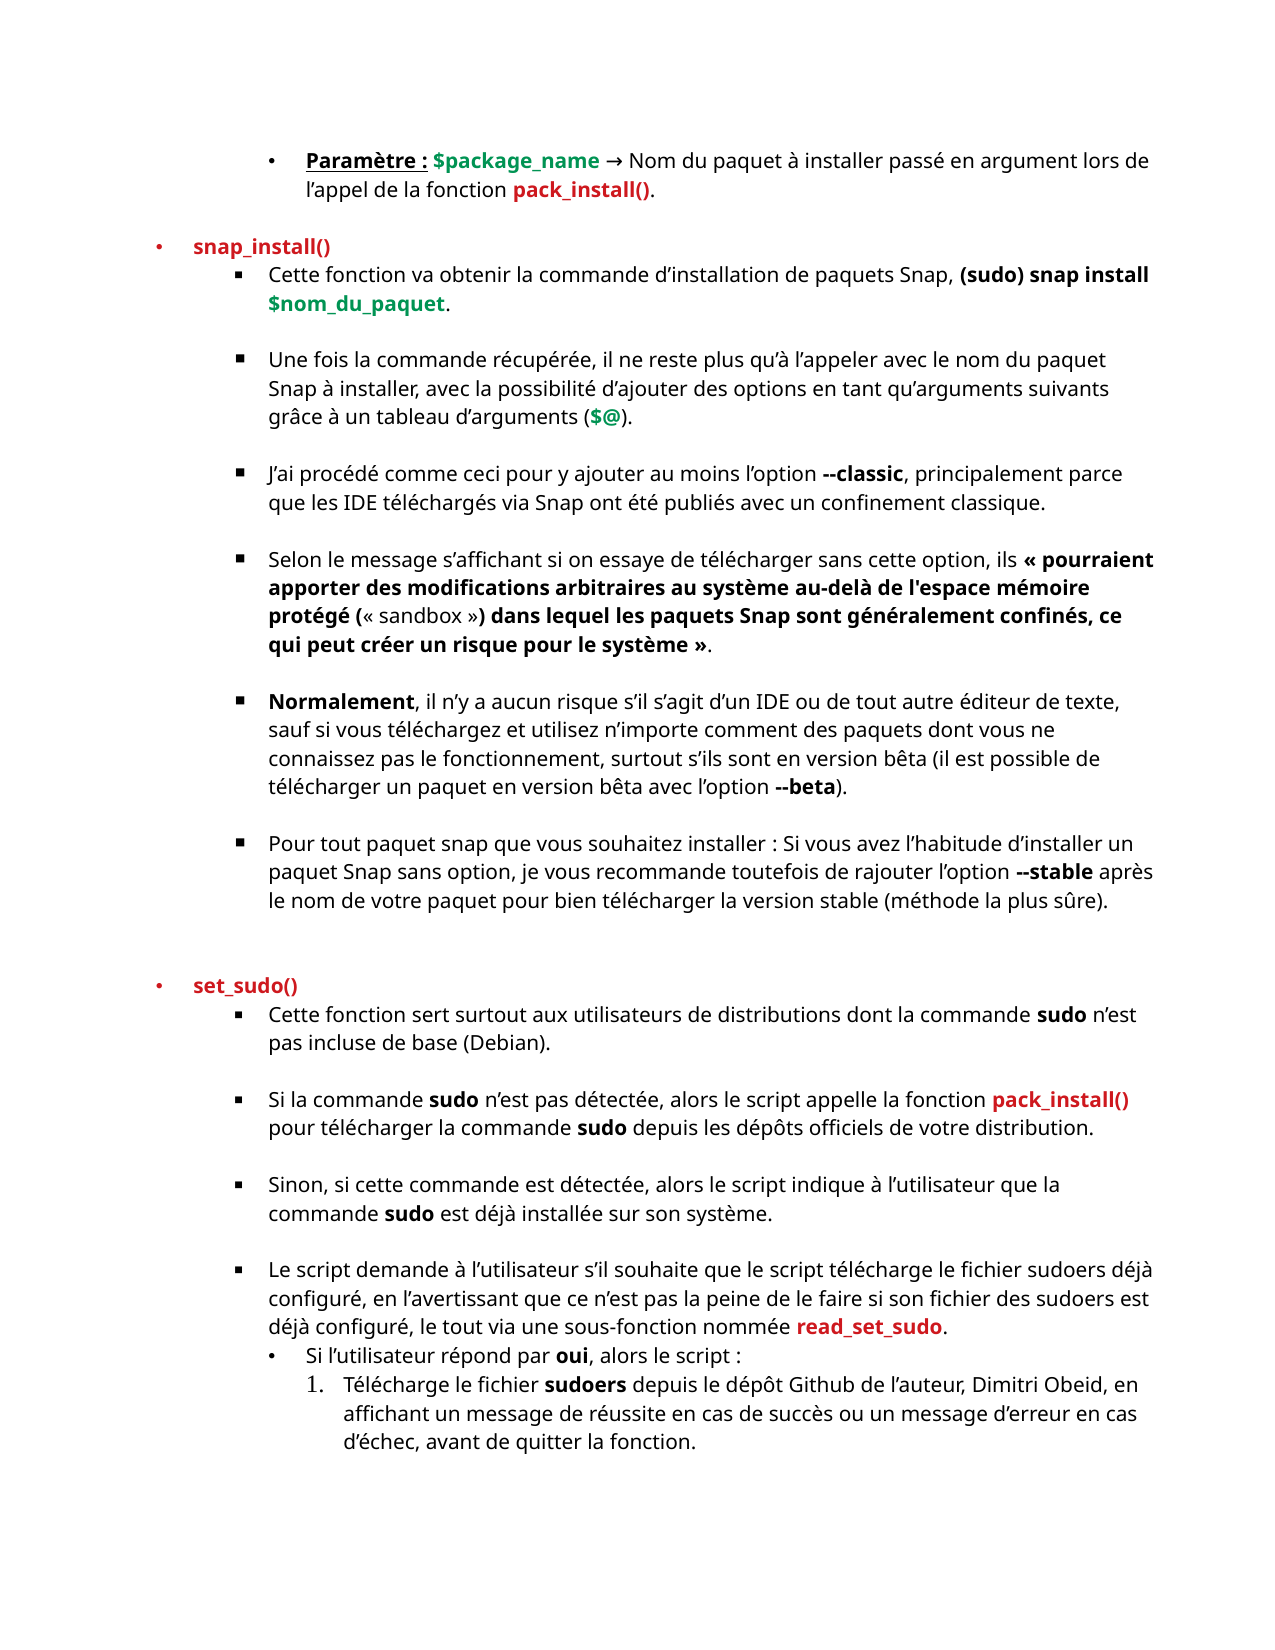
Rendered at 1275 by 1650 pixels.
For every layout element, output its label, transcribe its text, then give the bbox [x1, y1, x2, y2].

list Une fois la commande récupérée, il ne reste plus qu’à l’appeler avec le nom du paquet Snap à installer, avec la possibilité d’ajouter des options en tant qu’arguments suivants grâce à un tableau d’arguments ($@). [231, 346, 1157, 431]
list Paramètre : $package_name → Nom du paquet à installer passé en argument lors de l’appel de la fonction pack_install(). [268, 147, 1157, 203]
list snap_install() [156, 232, 1157, 260]
list J’ai procédé comme ceci pour y ajouter au moins l’option --classic, principalement parce que les IDE téléchargés via Snap ont été publiés avec un confinement classique. [231, 459, 1157, 516]
list Cette fonction sert surtout aux utilisateurs de distributions dont la commande sudo n’est pas incluse de base (Debian). [231, 1000, 1157, 1057]
list Le script demande à l’utilisateur s’il souhaite que le script télécharge le fichier sudoers déjà configuré, en l’avertissant que ce n’est pas la peine de le faire si son fichier des sudoers est déjà configuré, le tout via une sous-fonction nommée read_set_sudo. [231, 1256, 1157, 1341]
list Pour tout paquet snap que vous souhaitez installer : Si vous avez l’habitude d’installer un paquet Snap sans option, je vous recommande toutefois de rajouter l’option --stable après le nom de votre paquet pour bien télécharger la version stable (méthode la plus sûre). [231, 829, 1157, 914]
list Télécharge le fichier sudoers depuis le dépôt Github de l’auteur, Dimitri Obeid, en affichant un message de réussite en cas de succès ou un message d’erreur en cas d’échec, avant de quitter la fonction. [306, 1369, 1157, 1456]
list Selon le message s’affichant si on essaye de télécharger sans cette option, ils « pourraient apporter des modifications arbitraires au système au-delà de l'espace mémoire protégé (« sandbox ») dans lequel les paquets Snap sont généralement confinés, ce qui peut créer un risque pour le système ». [231, 545, 1157, 658]
list Si la commande sudo n’est pas détectée, alors le script appelle la fonction pack_install() pour télécharger la commande sudo depuis les dépôts officiels de votre distribution. [231, 1085, 1157, 1142]
list Si l’utilisateur répond par oui, alors le script : [268, 1341, 1157, 1369]
list Sinon, si cette commande est détectée, alors le script indique à l’utilisateur que la commande sudo est déjà installée sur son système. [231, 1170, 1157, 1227]
list Normalement, il n’y a aucun risque s’il s’agit d’un IDE ou de tout autre éditeur de texte, sauf si vous téléchargez et utilisez n’importe comment des paquets dont vous ne connaissez pas le fonctionnement, surtout s’ils sont en version bêta (il est possible de télécharger un paquet en version bêta avec l’option --beta). [231, 687, 1157, 801]
list Cette fonction va obtenir la commande d’installation de paquets Snap, (sudo) snap install $nom_du_paquet. [231, 260, 1157, 317]
list set_sudo() [156, 971, 1157, 1000]
